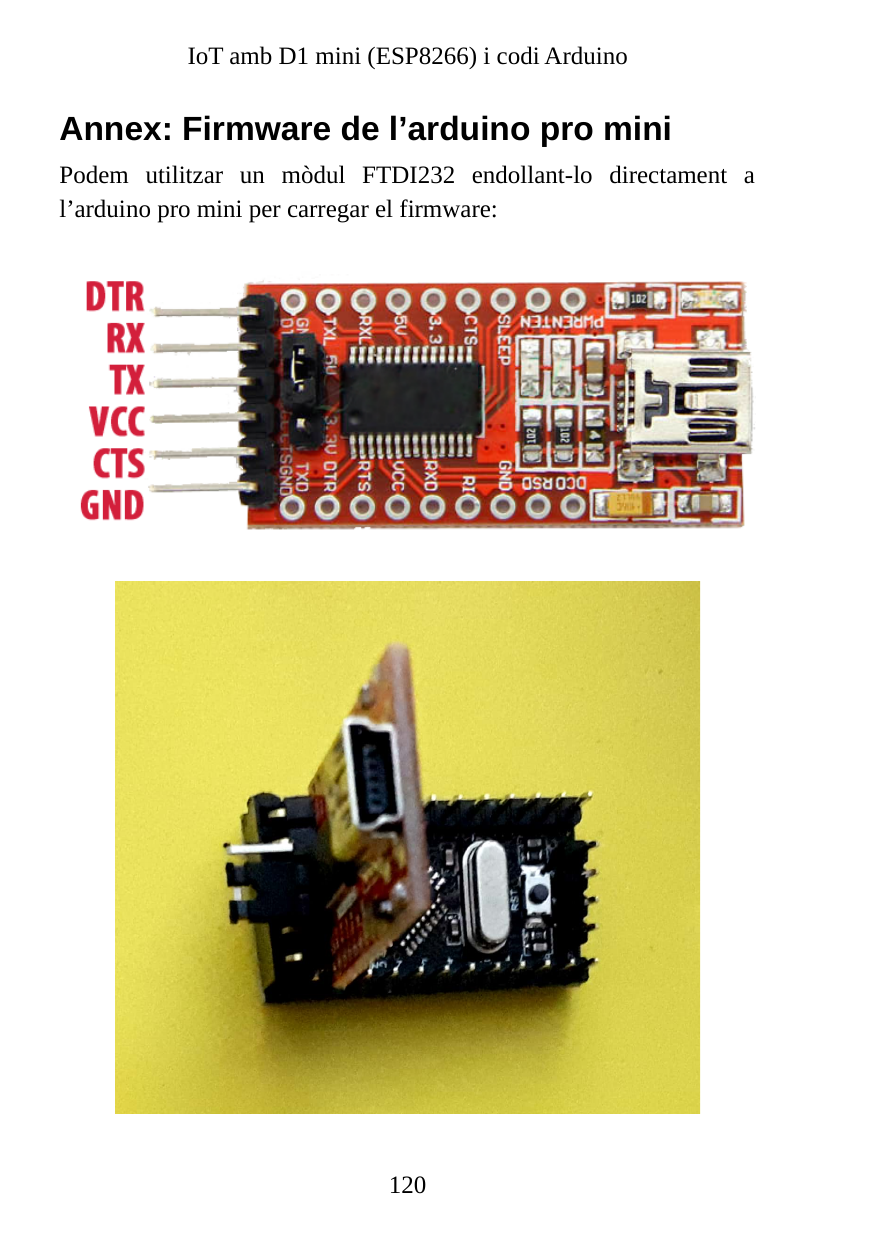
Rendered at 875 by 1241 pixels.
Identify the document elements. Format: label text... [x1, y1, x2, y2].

text Podem utilitzar un mòdul FTDI232 endollant-lo directament a l’arduino pro mini per carregar el firmware: [59, 160, 756, 223]
picture [59, 243, 756, 562]
subtitle Annex: Firmware de l’arduino pro mini [59, 109, 756, 147]
picture [115, 581, 700, 1114]
